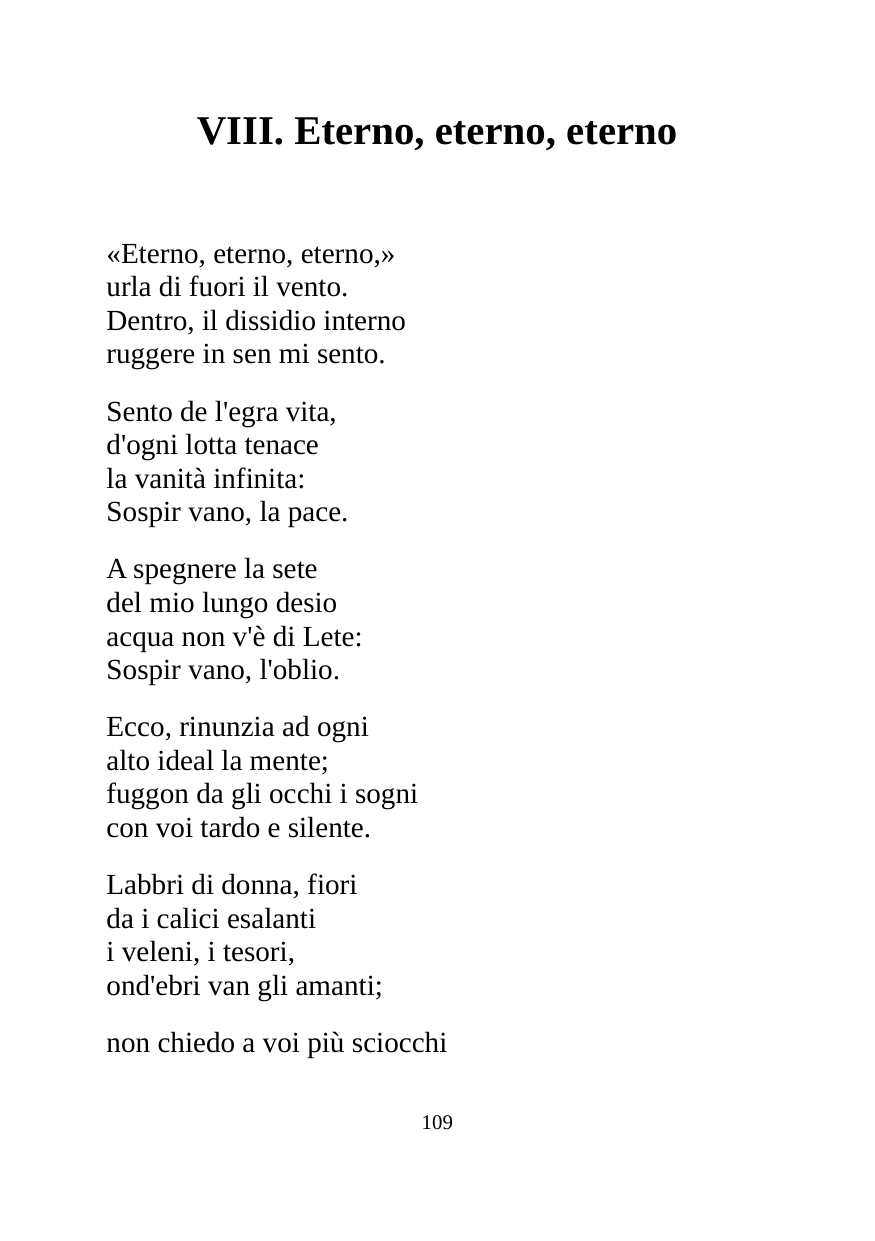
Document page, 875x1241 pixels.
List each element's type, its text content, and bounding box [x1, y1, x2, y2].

text con voi tardo e silente. [106, 810, 768, 843]
text Sospir vano, l'oblio. [106, 652, 768, 686]
text alto ideal la mente; [106, 743, 768, 776]
text «Eterno, eterno, eterno,» [106, 236, 768, 269]
text ruggere in sen mi sento. [106, 337, 768, 370]
subtitle VIII. Eterno, eterno, eterno [106, 106, 768, 153]
text urla di fuori il vento. [106, 269, 768, 303]
text Sospir vano, la pace. [106, 494, 768, 528]
text Dentro, il dissidio interno [106, 303, 768, 337]
text i veleni, i tesori, [106, 934, 768, 968]
text ond'ebri van gli amanti; [106, 968, 768, 1001]
text da i calici esalanti [106, 901, 768, 934]
text fuggon da gli occhi i sogni [106, 776, 768, 810]
text Sento de l'egra vita, [106, 394, 768, 427]
text non chiedo a voi più sciocchi [106, 1025, 768, 1058]
text acqua non v'è di Lete: [106, 619, 768, 652]
text del mio lungo desio [106, 585, 768, 619]
text d'ogni lotta tenace [106, 427, 768, 461]
text A spegnere la sete [106, 552, 768, 585]
text la vanità infinita: [106, 461, 768, 494]
text Labbri di donna, fiori [106, 867, 768, 901]
text Ecco, rinunzia ad ogni [106, 709, 768, 743]
